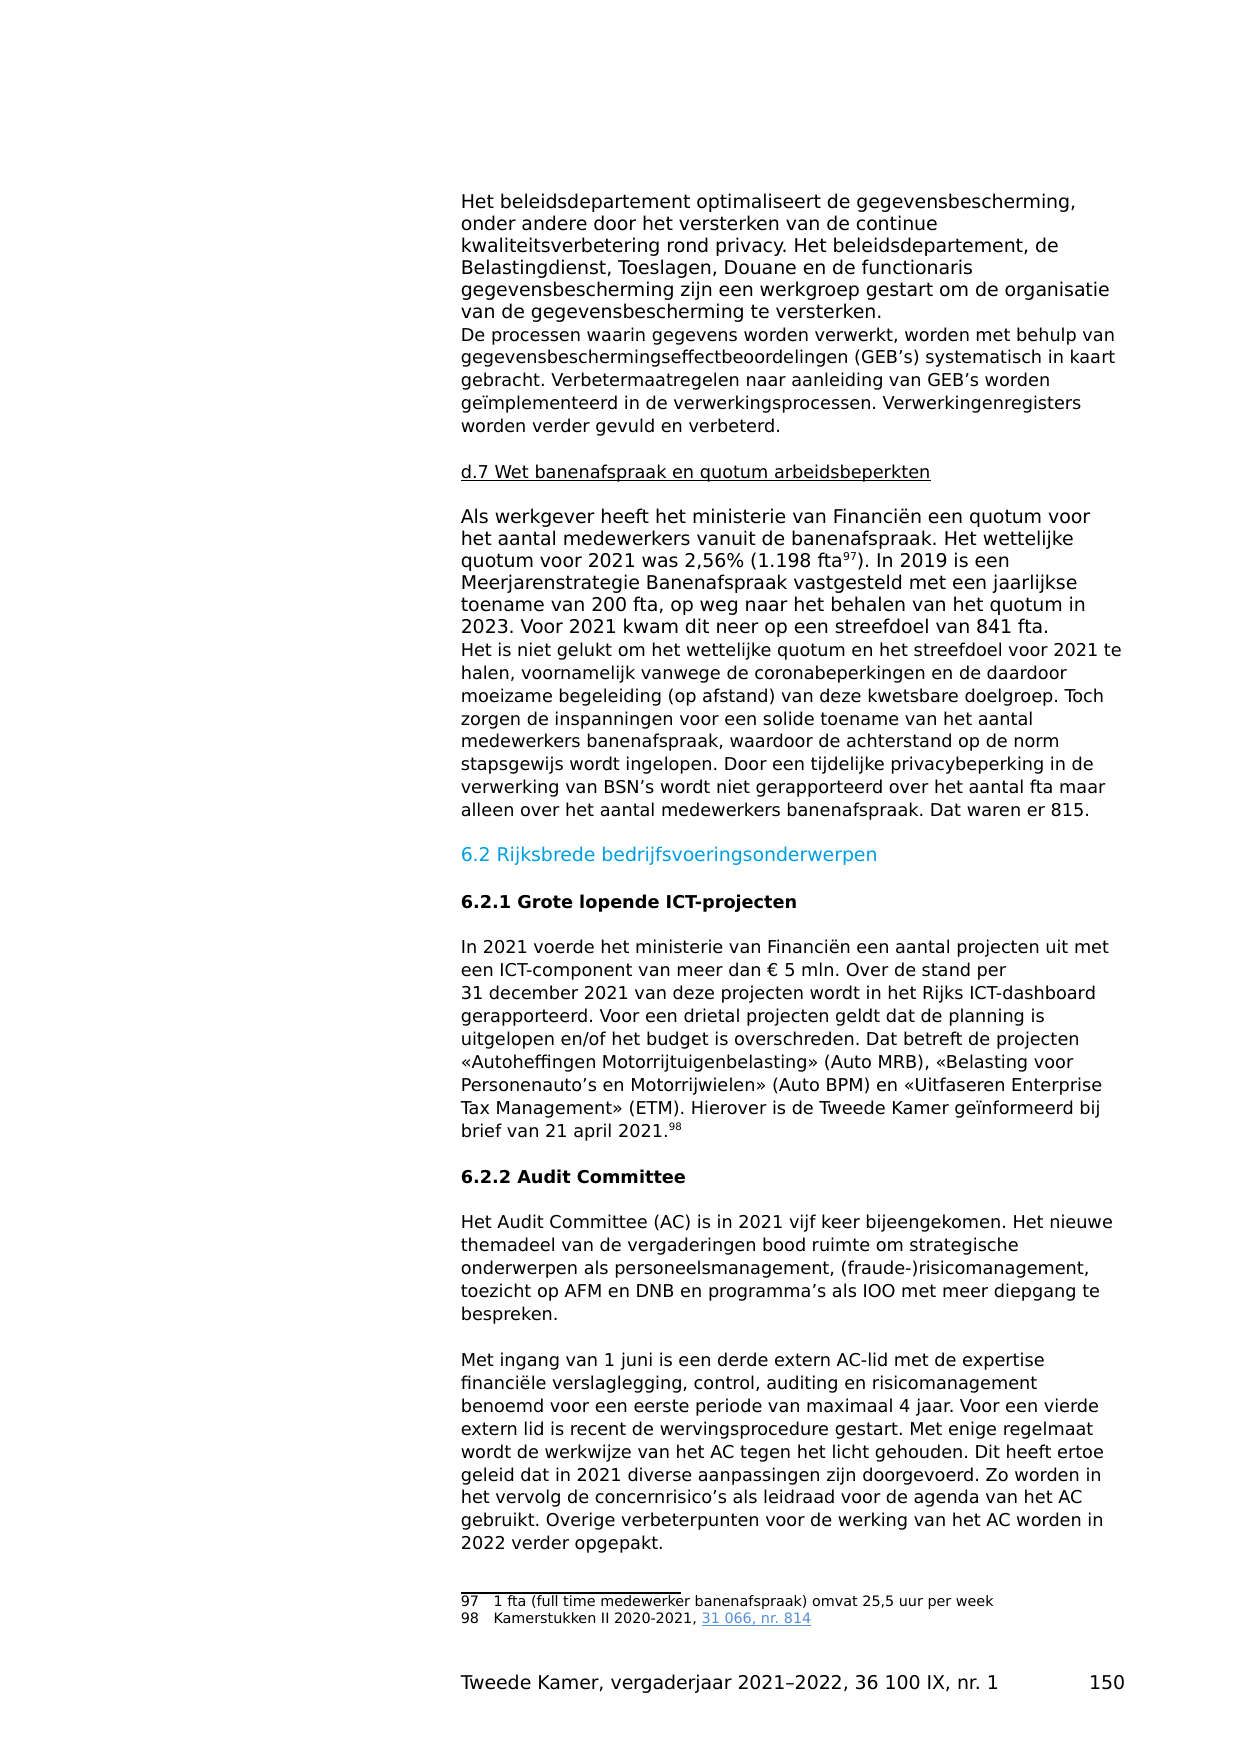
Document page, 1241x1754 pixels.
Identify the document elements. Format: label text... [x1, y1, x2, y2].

text De processen waarin gegevens worden verwerkt, worden met behulp van gegevensbeschermingseffectbeoordelingen (GEB’s) systematisch in kaart gebracht. Verbetermaatregelen naar aanleiding van GEB’s worden geïmplementeerd in de verwerkingsprocessen. Verwerkingenregisters worden verder gevuld en verbeterd. [461, 323, 1125, 437]
text Als werkgever heeft het ministerie van Financiën een quotum voor het aantal medewerkers vanuit de banenafspraak. Het wettelijke quotum voor 2021 was 2,56% (1.198 fta). In 2019 is een Meerjarenstrategie Banenafspraak vastgesteld met een jaarlijkse toename van 200 fta, op weg naar het behalen van het quotum in 2023. Voor 2021 kwam dit neer op een streefdoel van 841 fta. [461, 506, 1125, 638]
text Het beleidsdepartement optimaliseert de gegevensbescherming, onder andere door het versterken van de continue kwaliteitsverbetering rond privacy. Het beleidsdepartement, de Belastingdienst, Toeslagen, Douane en de functionaris gegevensbescherming zijn een werkgroep gestart om de organisatie van de gegevensbescherming te versterken. [461, 191, 1125, 323]
text __1 fta (full time medewerker banenafspraak) omvat 25,5 uur per week [461, 1593, 1125, 1610]
text 6.2.1 Grote lopende ICT-projecten [461, 890, 1125, 913]
text __Kamerstukken II 2020-2021, 31 066, nr. 814 [461, 1610, 1125, 1627]
text Met ingang van 1 juni is een derde extern AC-lid met de expertise financiële verslaglegging, control, auditing en risicomanagement benoemd voor een eerste periode van maximaal 4 jaar. Voor een vierde extern lid is recent de wervingsprocedure gestart. Met enige regelmaat wordt de werkwijze van het AC tegen het licht gehouden. Dit heeft ertoe geleid dat in 2021 diverse aanpassingen zijn doorgevoerd. Zo worden in het vervolg de concernrisico’s als leidraad voor de agenda van het AC gebruikt. Overige verbeterpunten voor de werking van het AC worden in 2022 verder opgepakt. [461, 1348, 1125, 1554]
text 6.2.2 Audit Committee [461, 1165, 1125, 1188]
text In 2021 voerde het ministerie van Financiën een aantal projecten uit met een ICT-component van meer dan € 5 mln. Over de stand per 31 december 2021 van deze projecten wordt in het Rijks ICT-dashboard gerapporteerd. Voor een drietal projecten geldt dat de planning is uitgelopen en/of het budget is overschreden. Dat betreft de projecten «Autoheffingen Motorrijtuigenbelasting» (Auto MRB), «Belasting voor Personenauto’s en Motorrijwielen» (Auto BPM) en «Uitfaseren Enterprise Tax Management» (ETM). Hierover is de Tweede Kamer geïnformeerd bij brief van 21 april 2021. [461, 936, 1125, 1142]
text Het is niet gelukt om het wettelijke quotum en het streefdoel voor 2021 te halen, voornamelijk vanwege de coronabeperkingen en de daardoor moeizame begeleiding (op afstand) van deze kwetsbare doelgroep. Toch zorgen de inspanningen voor een solide toename van het aantal medewerkers banenafspraak, waardoor de achterstand op de norm stapsgewijs wordt ingelopen. Door een tijdelijke privacybeperking in de verwerking van BSN’s wordt niet gerapporteerd over het aantal fta maar alleen over het aantal medewerkers banenafspraak. Dat waren er 815. [461, 638, 1125, 821]
title 6.2 Rijksbrede bedrijfsvoeringsonderwerpen [461, 844, 1125, 866]
text d.7 Wet banenafspraak en quotum arbeidsbeperkten [461, 460, 1125, 483]
text Het Audit Committee (AC) is in 2021 vijf keer bijeengekomen. Het nieuwe themadeel van de vergaderingen bood ruimte om strategische onderwerpen als personeelsmanagement, (fraude-)risicomanagement, toezicht op AFM en DNB en programma’s als IOO met meer diepgang te bespreken. [461, 1211, 1125, 1325]
